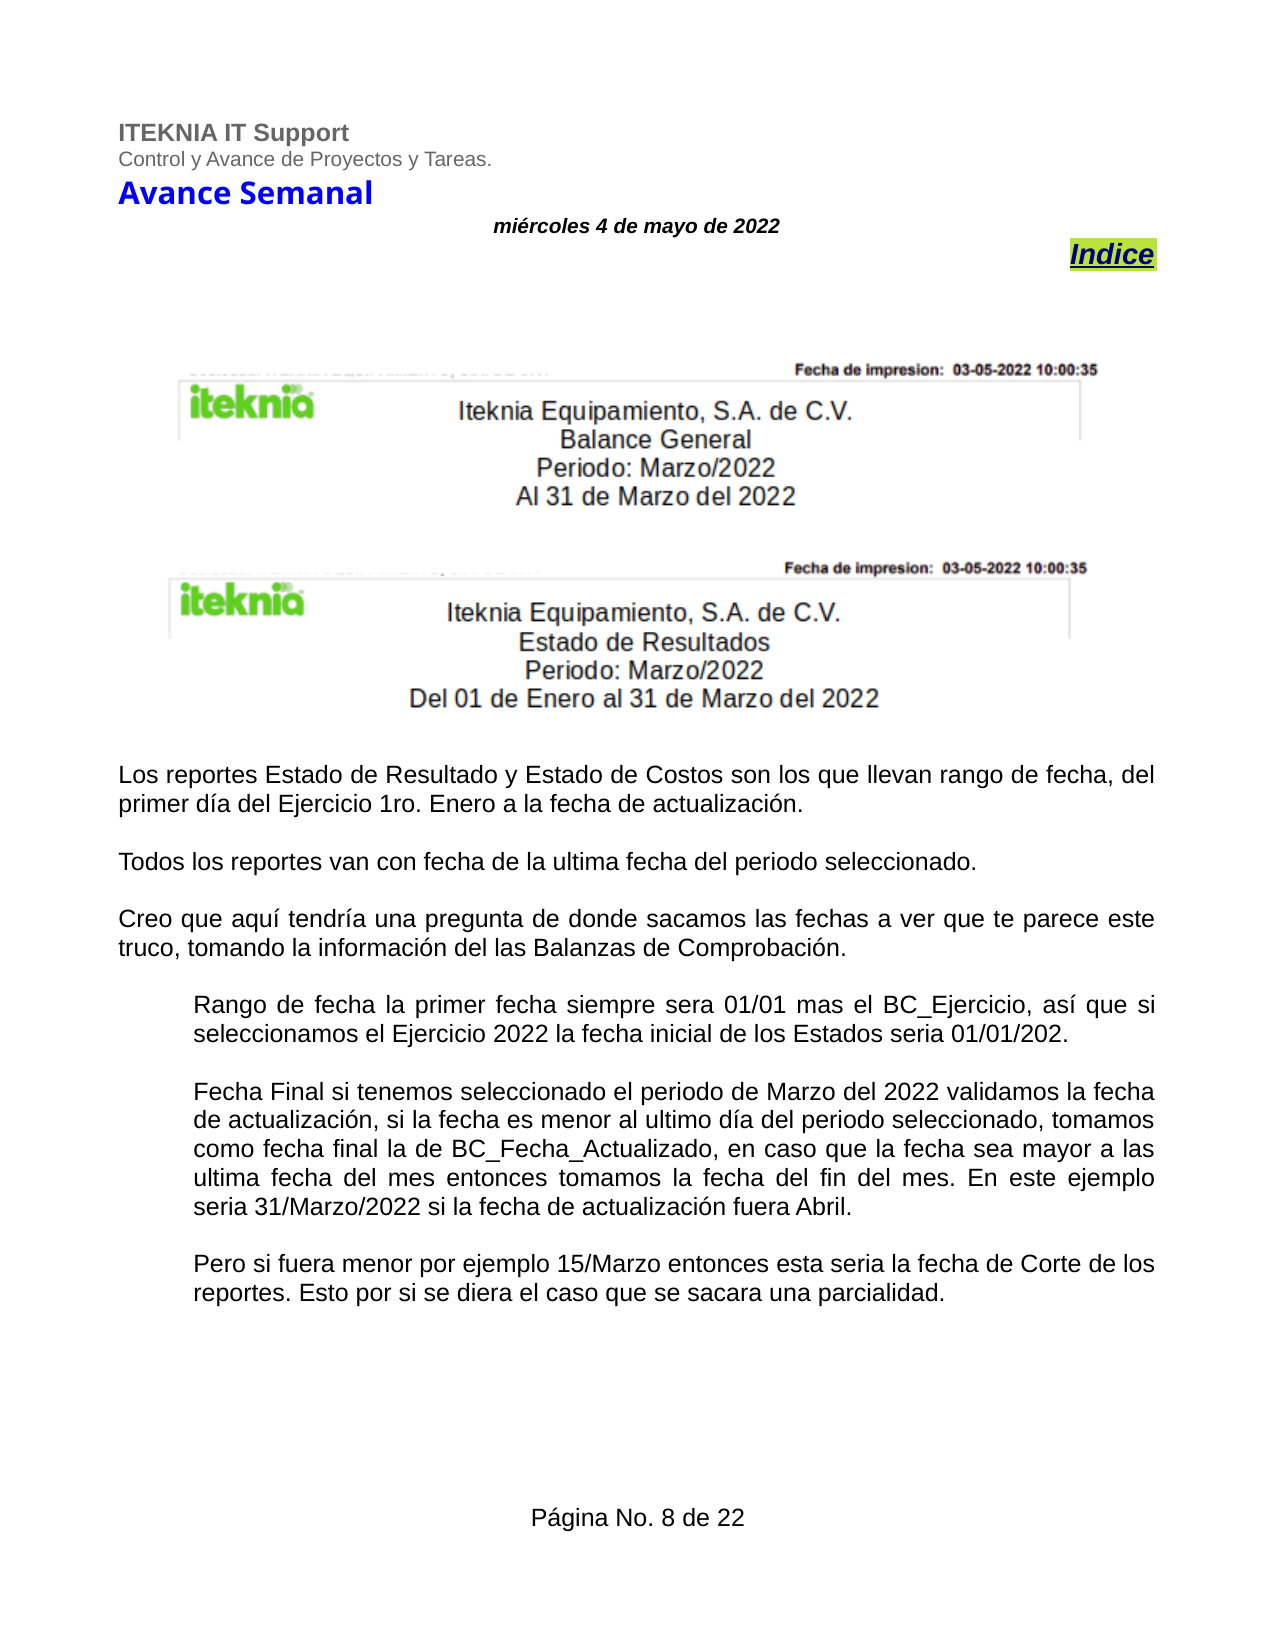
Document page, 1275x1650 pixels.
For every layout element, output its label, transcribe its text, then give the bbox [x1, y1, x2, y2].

text Todos los reportes van con fecha de la ultima fecha del periodo seleccionado. [118, 847, 1157, 875]
text Los reportes Estado de Resultado y Estado de Costos son los que llevan rango de fecha, del primer día del Ejercicio 1ro. Enero a la fecha de actualización. [118, 760, 1157, 818]
text Fecha Final si tenemos seleccionado el periodo de Marzo del 2022 validamos la fecha de actualización, si la fecha es menor al ultimo día del periodo seleccionado, tomamos como fecha final la de BC_Fecha_Actualizado, en caso que la fecha sea mayor a las ultima fecha del mes entonces tomamos la fecha del fin del mes. En este ejemplo seria 31/Marzo/2022 si la fecha de actualización fuera Abril. [193, 1077, 1157, 1220]
picture [169, 357, 1106, 515]
text Creo que aquí tendría una pregunta de donde sacamos las fechas a ver que te parece este truco, tomando la información del las Balanzas de Comprobación. [118, 904, 1157, 962]
text Rango de fecha la primer fecha siempre sera 01/01 mas el BC_Ejercicio, así que si seleccionamos el Ejercicio 2022 la fecha inicial de los Estados seria 01/01/202. [193, 990, 1157, 1048]
text Pero si fuera menor por ejemplo 15/Marzo entonces esta seria la fecha de Corte de los reportes. Esto por si se diera el caso que se sacara una parcialidad. [193, 1249, 1157, 1307]
picture [164, 559, 1111, 717]
